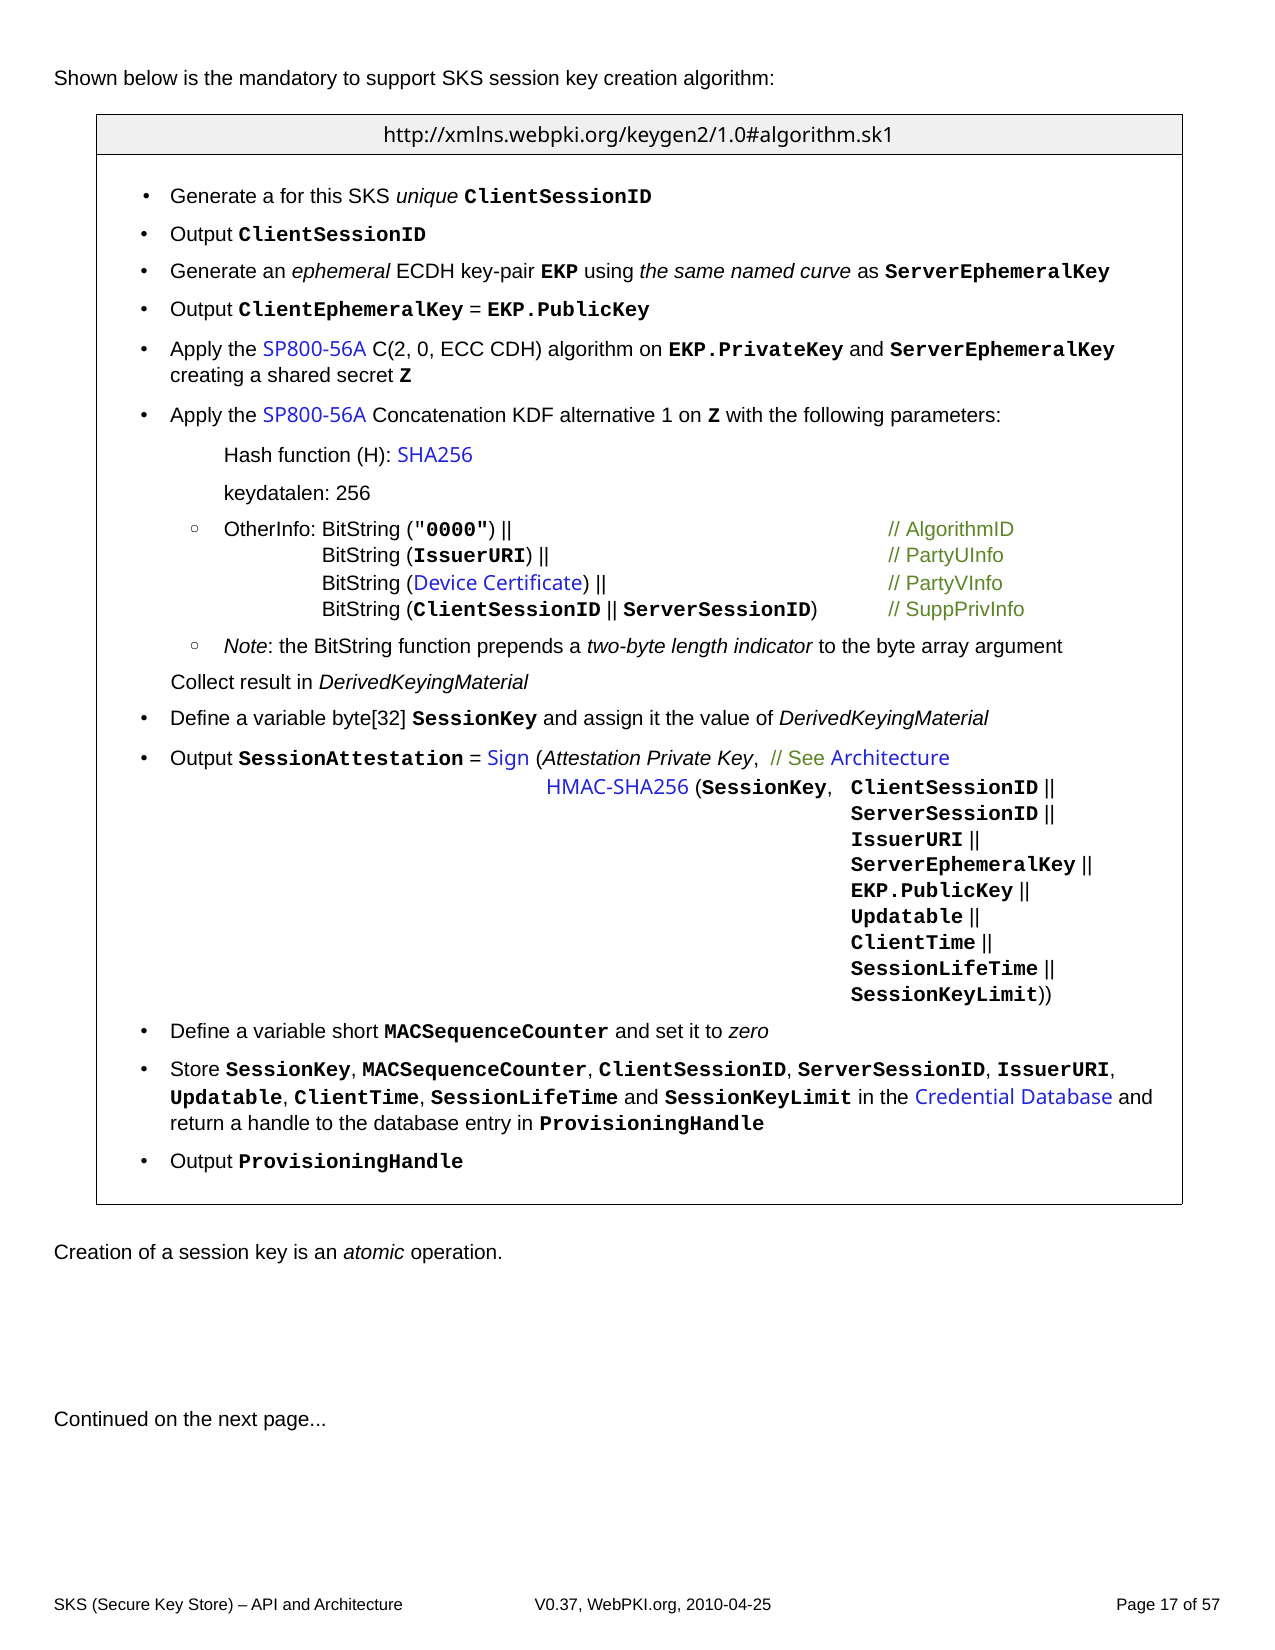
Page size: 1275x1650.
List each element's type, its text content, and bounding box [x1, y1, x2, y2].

text Creation of a session key is an atomic operation. [54, 1240, 1221, 1264]
table_header http://xmlns.webpki.org/keygen2/1.0#algorithm.sk1 [97, 115, 1182, 154]
text Shown below is the mandatory to support SKS session key creation algorithm: [54, 66, 1221, 114]
text Continued on the next page... [54, 1407, 1221, 1431]
table_cell Generate a for this SKS unique ClientSessionID Output ClientSessionID Generate an ephemeral ECDH key-pair EKP using the same named curve as ServerEphemeralKey Output ClientEphemeralKey = EKP.PublicKey Apply the SP800-56A C(2, 0, ECC CDH) algorithm on EKP.PrivateKey and ServerEphemeralKey creating a shared secret Z Apply the SP800-56A Concatenation KDF alternative 1 on Z with the following parameters: Hash function (H): SHA256 keydatalen: 256 OtherInfo: BitString ("0000") || // AlgorithmID BitString (IssuerURI) || // PartyUInfo BitString (Device Certificate) || // PartyVInfo BitString (ClientSessionID || ServerSessionID) // SuppPrivInfo Note: the BitString function prepends a two-byte length indicator to the byte array argument Collect result in DerivedKeyingMaterial Define a variable byte[32] SessionKey and assign it the value of DerivedKeyingMaterial Output SessionAttestation = Sign (Attestation Private Key, // See Architecture HMAC-SHA256 (SessionKey, ClientSessionID || ServerSessionID || IssuerURI || ServerEphemeralKey || EKP.PublicKey || Updatable || ClientTime || SessionLifeTime || SessionKeyLimit)) Define a variable short MACSequenceCounter and set it to zero Store SessionKey, MACSequenceCounter, ClientSessionID, ServerSessionID, IssuerURI, Updatable, ClientTime, SessionLifeTime and SessionKeyLimit in the Credential Database and return a handle to the database entry in ProvisioningHandle Output ProvisioningHandle [97, 155, 1182, 1204]
